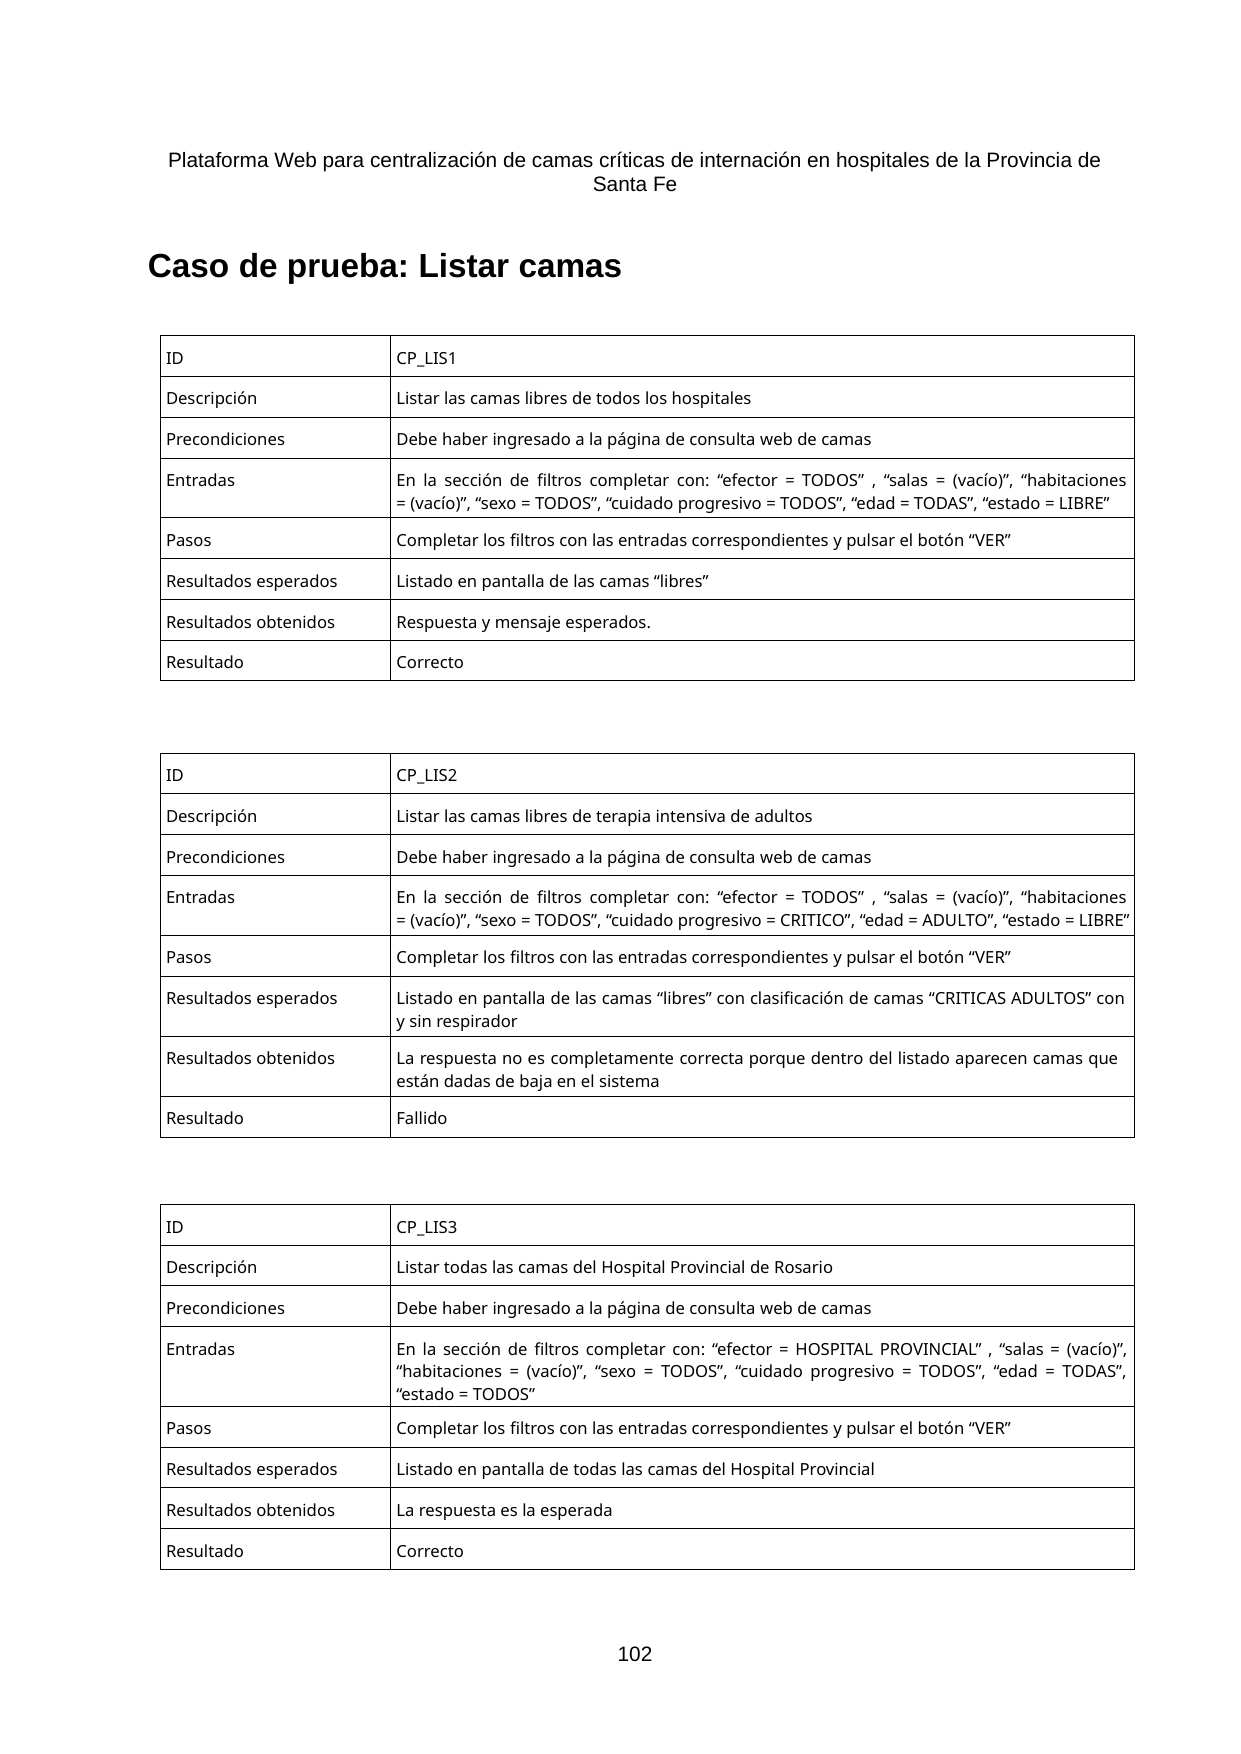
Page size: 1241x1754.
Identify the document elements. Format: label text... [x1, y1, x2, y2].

table_header ID [161, 754, 390, 793]
table_cell Completar los filtros con las entradas correspondientes y pulsar el botón “VER” [391, 1407, 1134, 1446]
table_cell Debe haber ingresado a la página de consulta web de camas [391, 835, 1134, 875]
table_cell Entradas [161, 459, 390, 517]
table_cell Resultado [161, 1529, 390, 1569]
table_cell Descripción [161, 377, 390, 417]
table_header ID [161, 1205, 390, 1245]
table_cell Precondiciones [161, 418, 390, 457]
table_cell Fallido [391, 1097, 1134, 1136]
table_cell Resultados obtenidos [161, 1488, 390, 1528]
table_cell Resultados esperados [161, 1448, 390, 1487]
table_cell Entradas [161, 876, 390, 935]
table_header CP_LIS1 [391, 336, 1134, 376]
table_cell En la sección de filtros completar con: “efector = TODOS” , “salas = (vacío)”, “habitaciones = (vacío)”, “sexo = TODOS”, “cuidado progresivo = CRITICO”, “edad = ADULTO”, “estado = LIBRE” [391, 876, 1134, 935]
table_cell Listar las camas libres de todos los hospitales [391, 377, 1134, 417]
table_cell La respuesta no es completamente correcta porque dentro del listado aparecen camas que están dadas de baja en el sistema [391, 1037, 1134, 1096]
table_cell Pasos [161, 1407, 390, 1446]
table_cell Entradas [161, 1327, 390, 1406]
table_cell Resultados esperados [161, 559, 390, 599]
table_cell Listado en pantalla de las camas “libres” [391, 559, 1134, 599]
table_header CP_LIS3 [391, 1205, 1134, 1245]
table_cell Listar las camas libres de terapia intensiva de adultos [391, 794, 1134, 834]
table_cell Resultados obtenidos [161, 1037, 390, 1096]
table_cell Resultado [161, 1097, 390, 1136]
table_cell Resultados esperados [161, 977, 390, 1036]
table_cell Pasos [161, 936, 390, 976]
table_cell Listado en pantalla de todas las camas del Hospital Provincial [391, 1448, 1134, 1487]
table_cell Listado en pantalla de las camas “libres” con clasificación de camas “CRITICAS ADULTOS” con y sin respirador [391, 977, 1134, 1036]
table_cell Listar todas las camas del Hospital Provincial de Rosario [391, 1246, 1134, 1285]
table_cell Correcto [391, 1529, 1134, 1569]
table_cell En la sección de filtros completar con: “efector = HOSPITAL PROVINCIAL” , “salas = (vacío)”, “habitaciones = (vacío)”, “sexo = TODOS”, “cuidado progresivo = TODOS”, “edad = TODAS”, “estado = TODOS” [391, 1327, 1134, 1406]
table_cell Descripción [161, 794, 390, 834]
subtitle Caso de prueba: Listar camas [148, 246, 1122, 284]
table_header CP_LIS2 [391, 754, 1134, 793]
table_cell Descripción [161, 1246, 390, 1285]
table_cell Completar los filtros con las entradas correspondientes y pulsar el botón “VER” [391, 518, 1134, 558]
table_cell Precondiciones [161, 1286, 390, 1326]
table_cell Debe haber ingresado a la página de consulta web de camas [391, 418, 1134, 457]
table_cell Completar los filtros con las entradas correspondientes y pulsar el botón “VER” [391, 936, 1134, 976]
table_header ID [161, 336, 390, 376]
table_cell Resultado [161, 641, 390, 680]
table_cell Respuesta y mensaje esperados. [391, 600, 1134, 640]
table_cell Precondiciones [161, 835, 390, 875]
table_cell En la sección de filtros completar con: “efector = TODOS” , “salas = (vacío)”, “habitaciones = (vacío)”, “sexo = TODOS”, “cuidado progresivo = TODOS”, “edad = TODAS”, “estado = LIBRE” [391, 459, 1134, 517]
table_cell La respuesta es la esperada [391, 1488, 1134, 1528]
table_cell Correcto [391, 641, 1134, 680]
table_cell Pasos [161, 518, 390, 558]
table_cell Debe haber ingresado a la página de consulta web de camas [391, 1286, 1134, 1326]
table_cell Resultados obtenidos [161, 600, 390, 640]
